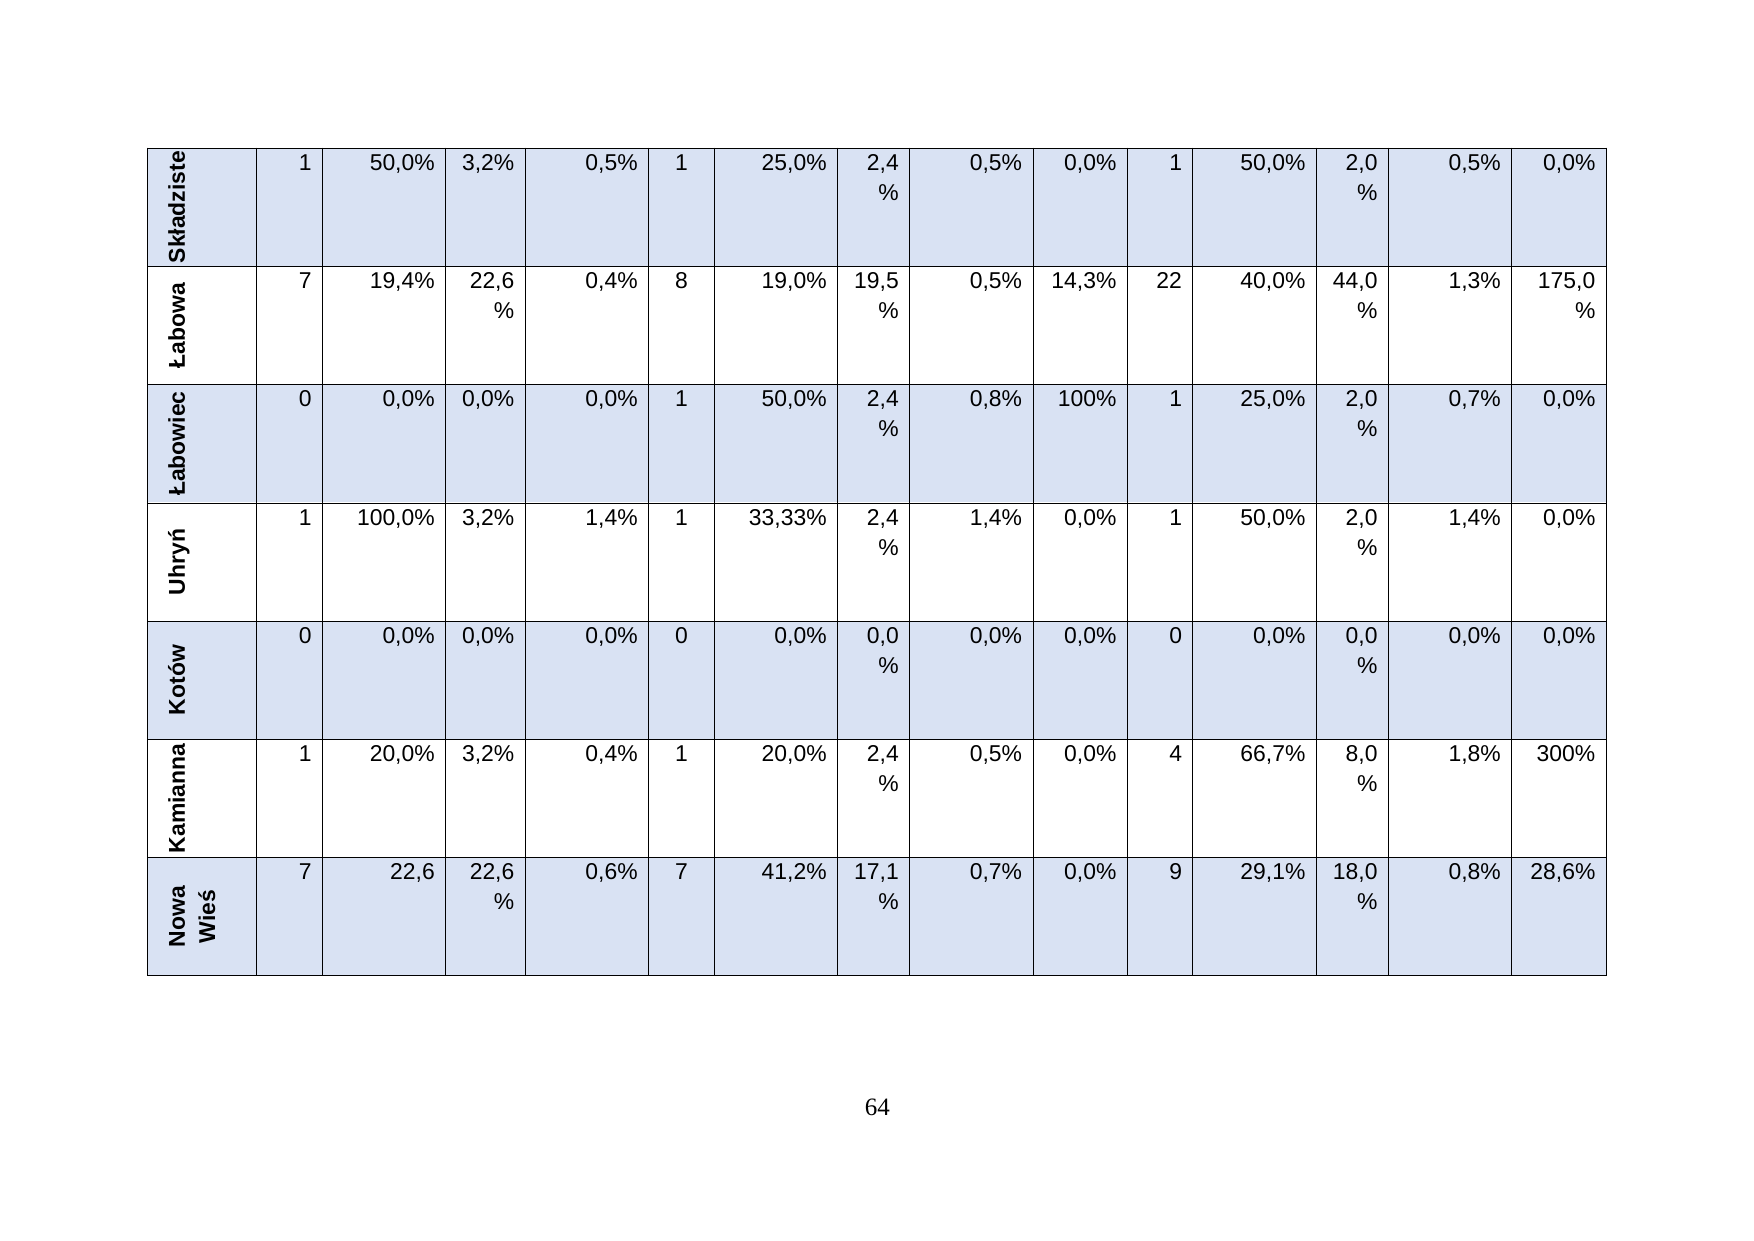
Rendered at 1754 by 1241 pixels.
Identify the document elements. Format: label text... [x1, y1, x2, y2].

table_cell 4 [1128, 740, 1192, 857]
table_cell 1 [1128, 385, 1192, 502]
table_cell 2,4% [838, 504, 909, 621]
table_cell Łabowa [148, 267, 256, 384]
table_cell 1 [649, 504, 714, 621]
table_cell 29,1% [1193, 858, 1316, 975]
table_cell 1,3% [1389, 267, 1511, 384]
table_cell 41,2% [715, 858, 837, 975]
table_cell 2,4% [838, 149, 909, 266]
table_cell 0,5% [910, 149, 1033, 266]
table_cell 50,0% [1193, 504, 1316, 621]
table_cell 1,4% [910, 504, 1033, 621]
table_cell 0,0% [910, 622, 1033, 739]
table_cell 2,4% [838, 740, 909, 857]
table_cell Nowa Wieś [148, 858, 256, 975]
table_cell 0,0% [1317, 622, 1388, 739]
table_cell 1,4% [526, 504, 648, 621]
table_cell 0,0% [526, 385, 648, 502]
table_cell 2,4% [838, 385, 909, 502]
table_cell 7 [257, 858, 322, 975]
table_cell Składziste [148, 149, 256, 266]
table_cell 0 [649, 622, 714, 739]
table_cell 0,5% [910, 740, 1033, 857]
table_cell 0,0% [1512, 622, 1606, 739]
table_cell 1,8% [1389, 740, 1511, 857]
table_cell 3,2% [446, 149, 525, 266]
table_cell 0,5% [910, 267, 1033, 384]
table_cell 0,4% [526, 267, 648, 384]
table_cell 0,8% [910, 385, 1033, 502]
table_cell 66,7% [1193, 740, 1316, 857]
table_cell 33,33% [715, 504, 837, 621]
table_cell 100% [1034, 385, 1127, 502]
table_cell 1 [649, 740, 714, 857]
table_cell 0,0% [1034, 149, 1127, 266]
table_cell 0 [257, 385, 322, 502]
table_cell 0,0% [1389, 622, 1511, 739]
table_cell Kotów [148, 622, 256, 739]
table_cell 300% [1512, 740, 1606, 857]
table_cell 19,5% [838, 267, 909, 384]
table_cell 0,0% [1512, 385, 1606, 502]
table_cell 22 [1128, 267, 1192, 384]
table_cell Kamianna [148, 740, 256, 857]
table_cell 20,0% [323, 740, 445, 857]
table_cell 25,0% [1193, 385, 1316, 502]
table_cell 22,6 [323, 858, 445, 975]
table_cell 50,0% [715, 385, 837, 502]
table_cell 0,0% [838, 622, 909, 739]
table_cell 0 [1128, 622, 1192, 739]
table_cell 1 [257, 149, 322, 266]
table_cell 22,6% [446, 267, 525, 384]
table_cell 50,0% [1193, 149, 1316, 266]
table_cell 7 [649, 858, 714, 975]
table_cell 0,0% [446, 385, 525, 502]
table_cell 2,0% [1317, 149, 1388, 266]
table_cell 9 [1128, 858, 1192, 975]
table_cell 50,0% [323, 149, 445, 266]
table_cell 0,0% [1193, 622, 1316, 739]
table_cell 1 [649, 385, 714, 502]
table_cell 175,0% [1512, 267, 1606, 384]
table_cell 0,6% [526, 858, 648, 975]
table_cell 14,3% [1034, 267, 1127, 384]
table_cell 19,0% [715, 267, 837, 384]
table_cell 19,4% [323, 267, 445, 384]
table_cell 17,1% [838, 858, 909, 975]
table_cell 0,0% [715, 622, 837, 739]
table_cell 44,0% [1317, 267, 1388, 384]
table_cell 3,2% [446, 504, 525, 621]
table_cell 3,2% [446, 740, 525, 857]
table_cell 0,0% [1034, 858, 1127, 975]
table_cell 0,4% [526, 740, 648, 857]
table_cell 0,0% [323, 622, 445, 739]
table_cell 100,0% [323, 504, 445, 621]
table_cell 1 [257, 740, 322, 857]
table_cell 22,6% [446, 858, 525, 975]
table_cell 1 [1128, 504, 1192, 621]
table_cell 0,5% [526, 149, 648, 266]
table_cell 0,0% [1512, 504, 1606, 621]
table_cell 1 [649, 149, 714, 266]
table_cell 2,0% [1317, 504, 1388, 621]
table_cell Uhryń [148, 504, 256, 621]
table_cell 18,0% [1317, 858, 1388, 975]
table_cell 0,0% [1034, 504, 1127, 621]
table_cell 1 [257, 504, 322, 621]
table_cell 8,0% [1317, 740, 1388, 857]
table_cell 1 [1128, 149, 1192, 266]
table_cell 20,0% [715, 740, 837, 857]
table_cell 25,0% [715, 149, 837, 266]
table_cell 0,0% [1034, 622, 1127, 739]
table_cell 0,0% [446, 622, 525, 739]
table_cell 0 [257, 622, 322, 739]
table_cell 0,5% [1389, 149, 1511, 266]
table_cell 1,4% [1389, 504, 1511, 621]
table_cell 0,7% [910, 858, 1033, 975]
table_cell 0,7% [1389, 385, 1511, 502]
table_cell Łabowiec [148, 385, 256, 502]
table_cell 2,0% [1317, 385, 1388, 502]
table_cell 0,0% [526, 622, 648, 739]
table_cell 7 [257, 267, 322, 384]
table_cell 0,0% [1512, 149, 1606, 266]
table_cell 8 [649, 267, 714, 384]
table_cell 0,0% [323, 385, 445, 502]
table_cell 40,0% [1193, 267, 1316, 384]
table_cell 28,6% [1512, 858, 1606, 975]
table_cell 0,8% [1389, 858, 1511, 975]
table_cell 0,0% [1034, 740, 1127, 857]
